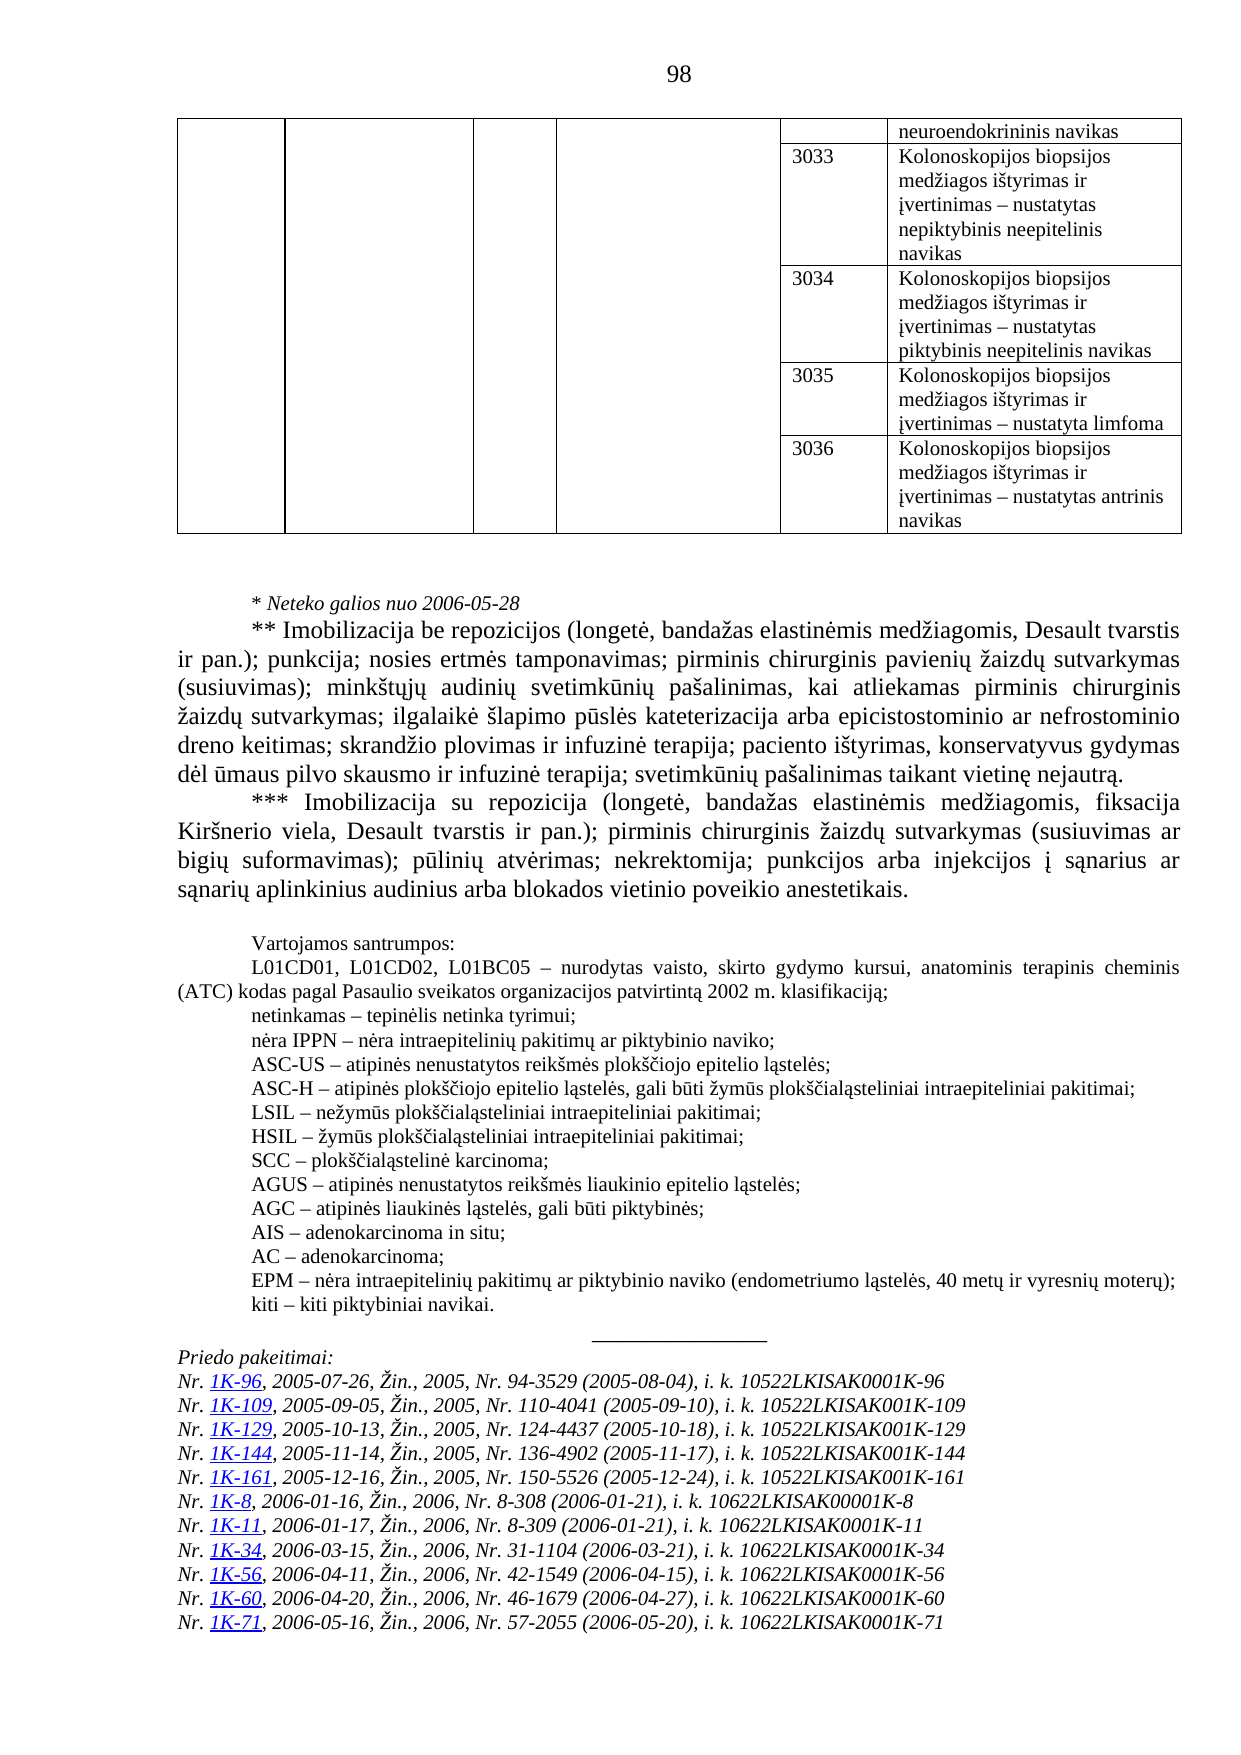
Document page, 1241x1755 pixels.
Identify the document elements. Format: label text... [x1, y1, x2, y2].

table_cell Kolonoskopijos biopsijos medžiagos ištyrimas ir įvertinimas – nustatytas nepiktybinis neepitelinis navikas [888, 144, 1181, 264]
table_cell [286, 119, 473, 532]
text Nr. 1K-71, 2006-05-16, Žin., 2006, Nr. 57-2055 (2006-05-20), i. k. 10622LKISAK0001K-71 [177, 1610, 1181, 1634]
text AIS – adenokarcinoma in situ; [177, 1220, 1181, 1244]
text AGC – atipinės liaukinės ląstelės, gali būti piktybinės; [177, 1196, 1181, 1220]
text Nr. 1K-96, 2005-07-26, Žin., 2005, Nr. 94-3529 (2005-08-04), i. k. 10522LKISAK0001K-96 [177, 1369, 1181, 1393]
text SCC – plokščialąstelinė karcinoma; [177, 1148, 1181, 1172]
table_cell 3034 [781, 266, 887, 362]
text netinkamas – tepinėlis netinka tyrimui; [177, 1003, 1181, 1027]
table_cell Kolonoskopijos biopsijos medžiagos ištyrimas ir įvertinimas – nustatytas antrinis navikas [888, 436, 1181, 532]
table_cell neuroendokrininis navikas [888, 119, 1181, 143]
text ASC-US – atipinės nenustatytos reikšmės plokščiojo epitelio ląstelės; [177, 1052, 1181, 1076]
table_cell [557, 119, 780, 532]
text EPM – nėra intraepitelinių pakitimų ar piktybinio naviko (endometriumo ląstelės, 40 metų ir vyresnių moterų); [177, 1268, 1181, 1292]
text nėra IPPN – nėra intraepitelinių pakitimų ar piktybinio naviko; [177, 1027, 1181, 1052]
text Nr. 1K-161, 2005-12-16, Žin., 2005, Nr. 150-5526 (2005-12-24), i. k. 10522LKISAK001K-161 [177, 1465, 1181, 1489]
text Vartojamos santrumpos: [177, 931, 1181, 955]
text HSIL – žymūs plokščialąsteliniai intraepiteliniai pakitimai; [177, 1124, 1181, 1148]
text Priedo pakeitimai: [177, 1345, 1181, 1369]
table_cell [178, 119, 284, 532]
text * Neteko galios nuo 2006-05-28 [177, 591, 1181, 615]
table_cell Kolonoskopijos biopsijos medžiagos ištyrimas ir įvertinimas – nustatyta limfoma [888, 363, 1181, 435]
text ASC-H – atipinės plokščiojo epitelio ląstelės, gali būti žymūs plokščialąsteliniai intraepiteliniai pakitimai; [177, 1076, 1181, 1100]
table_cell 3035 [781, 363, 887, 435]
text AGUS – atipinės nenustatytos reikšmės liaukinio epitelio ląstelės; [177, 1172, 1181, 1196]
text kiti – kiti piktybiniai navikai. [177, 1292, 1181, 1316]
table_cell 3036 [781, 436, 887, 532]
text Nr. 1K-8, 2006-01-16, Žin., 2006, Nr. 8-308 (2006-01-21), i. k. 10622LKISAK00001K-8 [177, 1489, 1181, 1513]
text *** Imobilizacija su repozicija (longetė, bandažas elastinėmis medžiagomis, fiksacija Kiršnerio viela, Desault tvarstis ir pan.); pirminis chirurginis žaizdų sutvarkymas (susiuvimas ar bigių suformavimas); pūlinių atvėrimas; nekrektomija; punkcijos arba injekcijos į sąnarius ar sąnarių aplinkinius audinius arba blokados vietinio poveikio anestetikais. [177, 787, 1181, 902]
table_cell 3033 [781, 144, 887, 264]
table_cell [474, 119, 556, 532]
text ______________ [177, 1316, 1181, 1345]
text Nr. 1K-129, 2005-10-13, Žin., 2005, Nr. 124-4437 (2005-10-18), i. k. 10522LKISAK001K-129 [177, 1417, 1181, 1441]
text AC – adenokarcinoma; [177, 1244, 1181, 1268]
text Nr. 1K-11, 2006-01-17, Žin., 2006, Nr. 8-309 (2006-01-21), i. k. 10622LKISAK0001K-11 [177, 1513, 1181, 1537]
text Nr. 1K-56, 2006-04-11, Žin., 2006, Nr. 42-1549 (2006-04-15), i. k. 10622LKISAK0001K-56 [177, 1562, 1181, 1586]
table_cell Kolonoskopijos biopsijos medžiagos ištyrimas ir įvertinimas – nustatytas piktybinis neepitelinis navikas [888, 266, 1181, 362]
text Nr. 1K-34, 2006-03-15, Žin., 2006, Nr. 31-1104 (2006-03-21), i. k. 10622LKISAK0001K-34 [177, 1537, 1181, 1562]
text Nr. 1K-144, 2005-11-14, Žin., 2005, Nr. 136-4902 (2005-11-17), i. k. 10522LKISAK001K-144 [177, 1441, 1181, 1465]
table_cell [781, 119, 887, 143]
text Nr. 1K-60, 2006-04-20, Žin., 2006, Nr. 46-1679 (2006-04-27), i. k. 10622LKISAK0001K-60 [177, 1586, 1181, 1610]
text Nr. 1K-109, 2005-09-05, Žin., 2005, Nr. 110-4041 (2005-09-10), i. k. 10522LKISAK001K-109 [177, 1393, 1181, 1417]
text LSIL – nežymūs plokščialąsteliniai intraepiteliniai pakitimai; [177, 1100, 1181, 1124]
text ** Imobilizacija be repozicijos (longetė, bandažas elastinėmis medžiagomis, Desault tvarstis ir pan.); punkcija; nosies ertmės tamponavimas; pirminis chirurginis pavienių žaizdų sutvarkymas (susiuvimas); minkštųjų audinių svetimkūnių pašalinimas, kai atliekamas pirminis chirurginis žaizdų sutvarkymas; ilgalaikė šlapimo pūslės kateterizacija arba epicistostominio ar nefrostominio dreno keitimas; skrandžio plovimas ir infuzinė terapija; paciento ištyrimas, konservatyvus gydymas dėl ūmaus pilvo skausmo ir infuzinė terapija; svetimkūnių pašalinimas taikant vietinę nejautrą. [177, 615, 1181, 787]
text L01CD01, L01CD02, L01BC05 – nurodytas vaisto, skirto gydymo kursui, anatominis terapinis cheminis (ATC) kodas pagal Pasaulio sveikatos organizacijos patvirtintą 2002 m. klasifikaciją; [177, 955, 1181, 1003]
